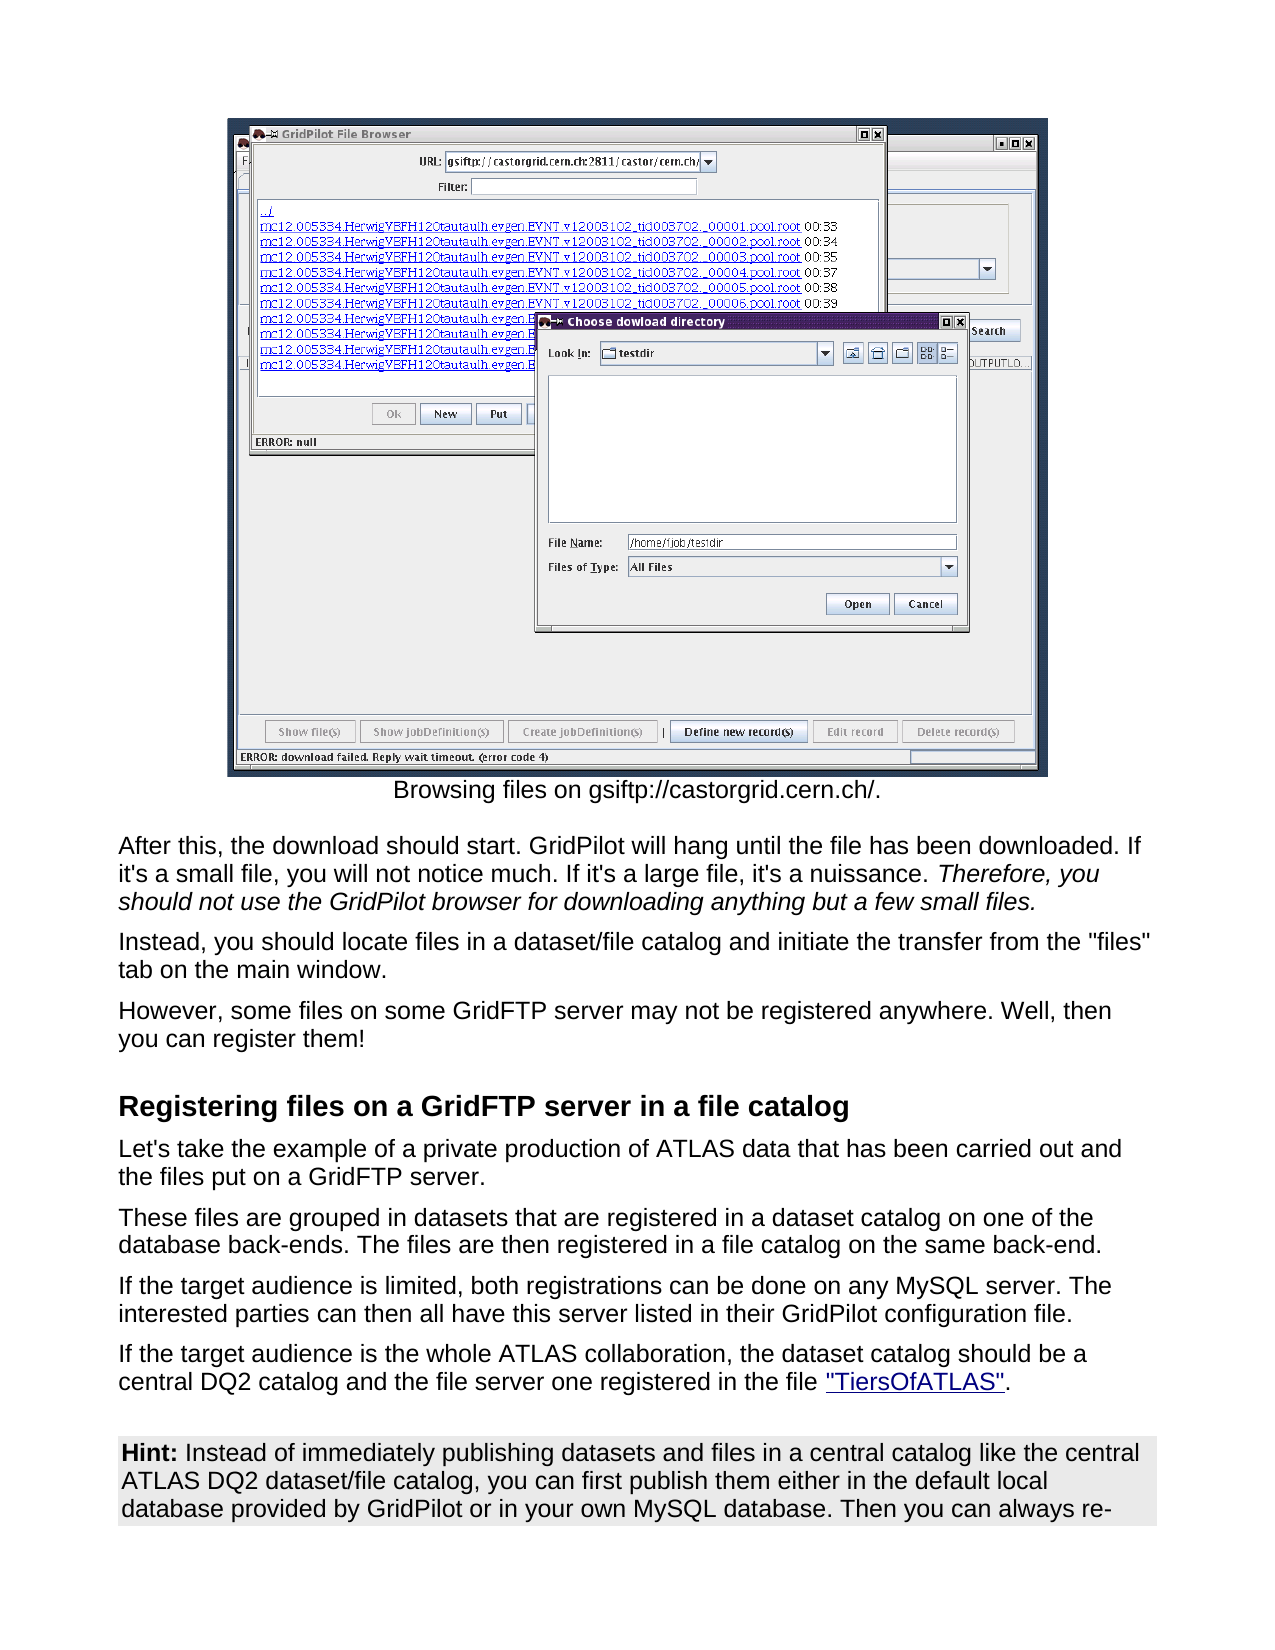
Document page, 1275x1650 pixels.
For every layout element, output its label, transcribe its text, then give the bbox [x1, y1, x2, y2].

text However, some files on some GridFTP server may not be registered anywhere. Well, then you can register them! [118, 997, 1157, 1052]
text If the target audience is the whole ATLAS collaboration, the dataset catalog should be a central DQ2 catalog and the file server one registered in the file "TiersOfATLAS". [118, 1340, 1157, 1424]
text Instead, you should locate files in a dataset/file catalog and initiate the transfer from the "files" tab on the main window. [118, 928, 1157, 984]
text Let's take the example of a private production of ATLAS data that has been carried out and the files put on a GridFTP server. [118, 1135, 1157, 1191]
text Browsing files on gsiftp://castorgrid.cern.ch/. [118, 776, 1157, 804]
text If the target audience is limited, both registrations can be done on any MySQL server. The interested parties can then all have this server listed in their GridPilot configuration file. [118, 1272, 1157, 1327]
picture [227, 118, 1048, 777]
text These files are grouped in datasets that are registered in a dataset catalog on one of the database back-ends. The files are then registered in a file catalog on the same back-end. [118, 1203, 1157, 1259]
subtitle Registering files on a GridFTP server in a file catalog [118, 1090, 1157, 1122]
text After this, the download should start. GridPilot will hang until the file has been downloaded. If it's a small file, you will not notice much. If it's a large file, it's a nuissance. Therefore, you should not use the GridPilot browser for downloading anything but a few small files. [118, 832, 1157, 916]
table_header Hint: Instead of immediately publishing datasets and files in a central catalog like the central ATLAS DQ2 dataset/file catalog, you can first publish them either in the default local database provided by GridPilot or in your own MySQL database. Then you can always re- [118, 1436, 1157, 1526]
